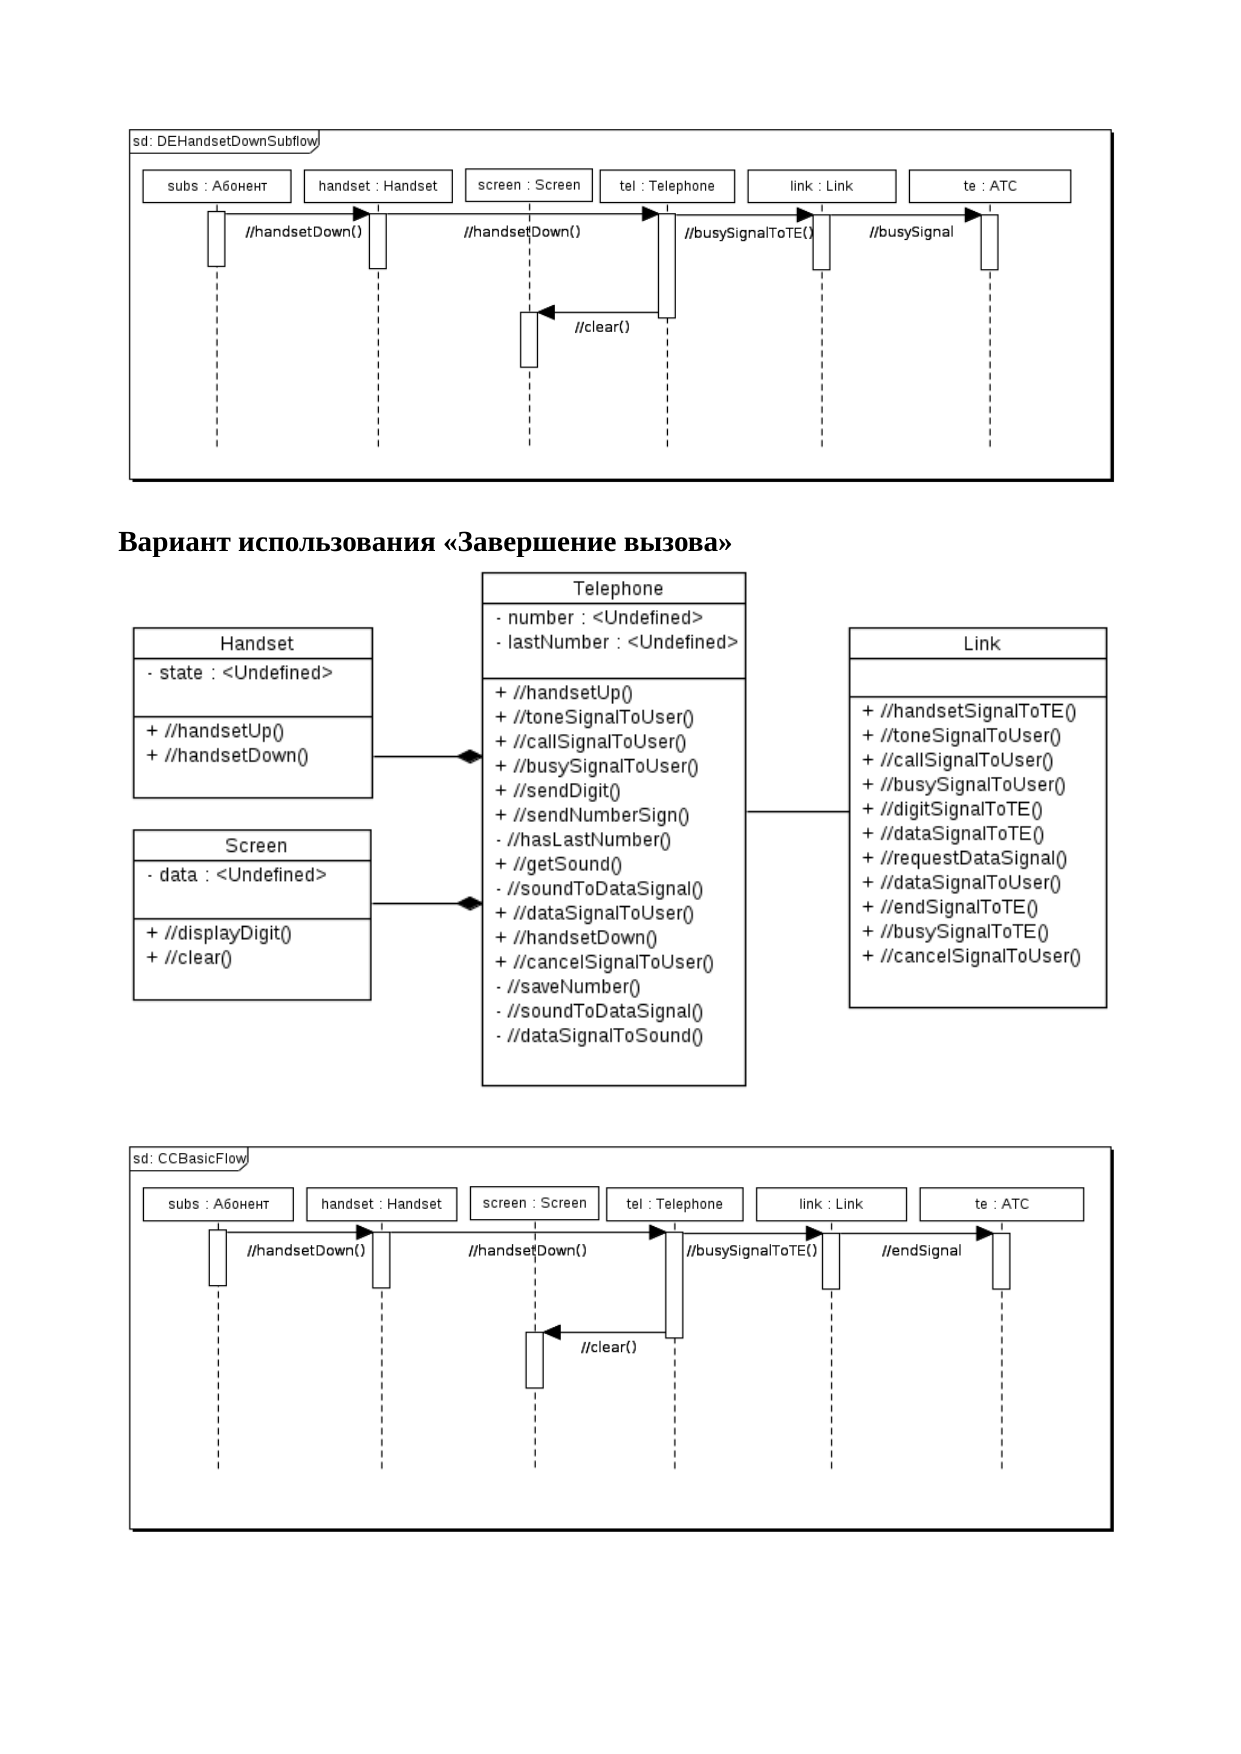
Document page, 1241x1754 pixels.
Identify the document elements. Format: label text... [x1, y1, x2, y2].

picture [118, 1135, 1123, 1541]
picture [118, 557, 1123, 1102]
picture [118, 118, 1123, 491]
text Вариант использования «Завершение вызова» [118, 524, 1122, 557]
